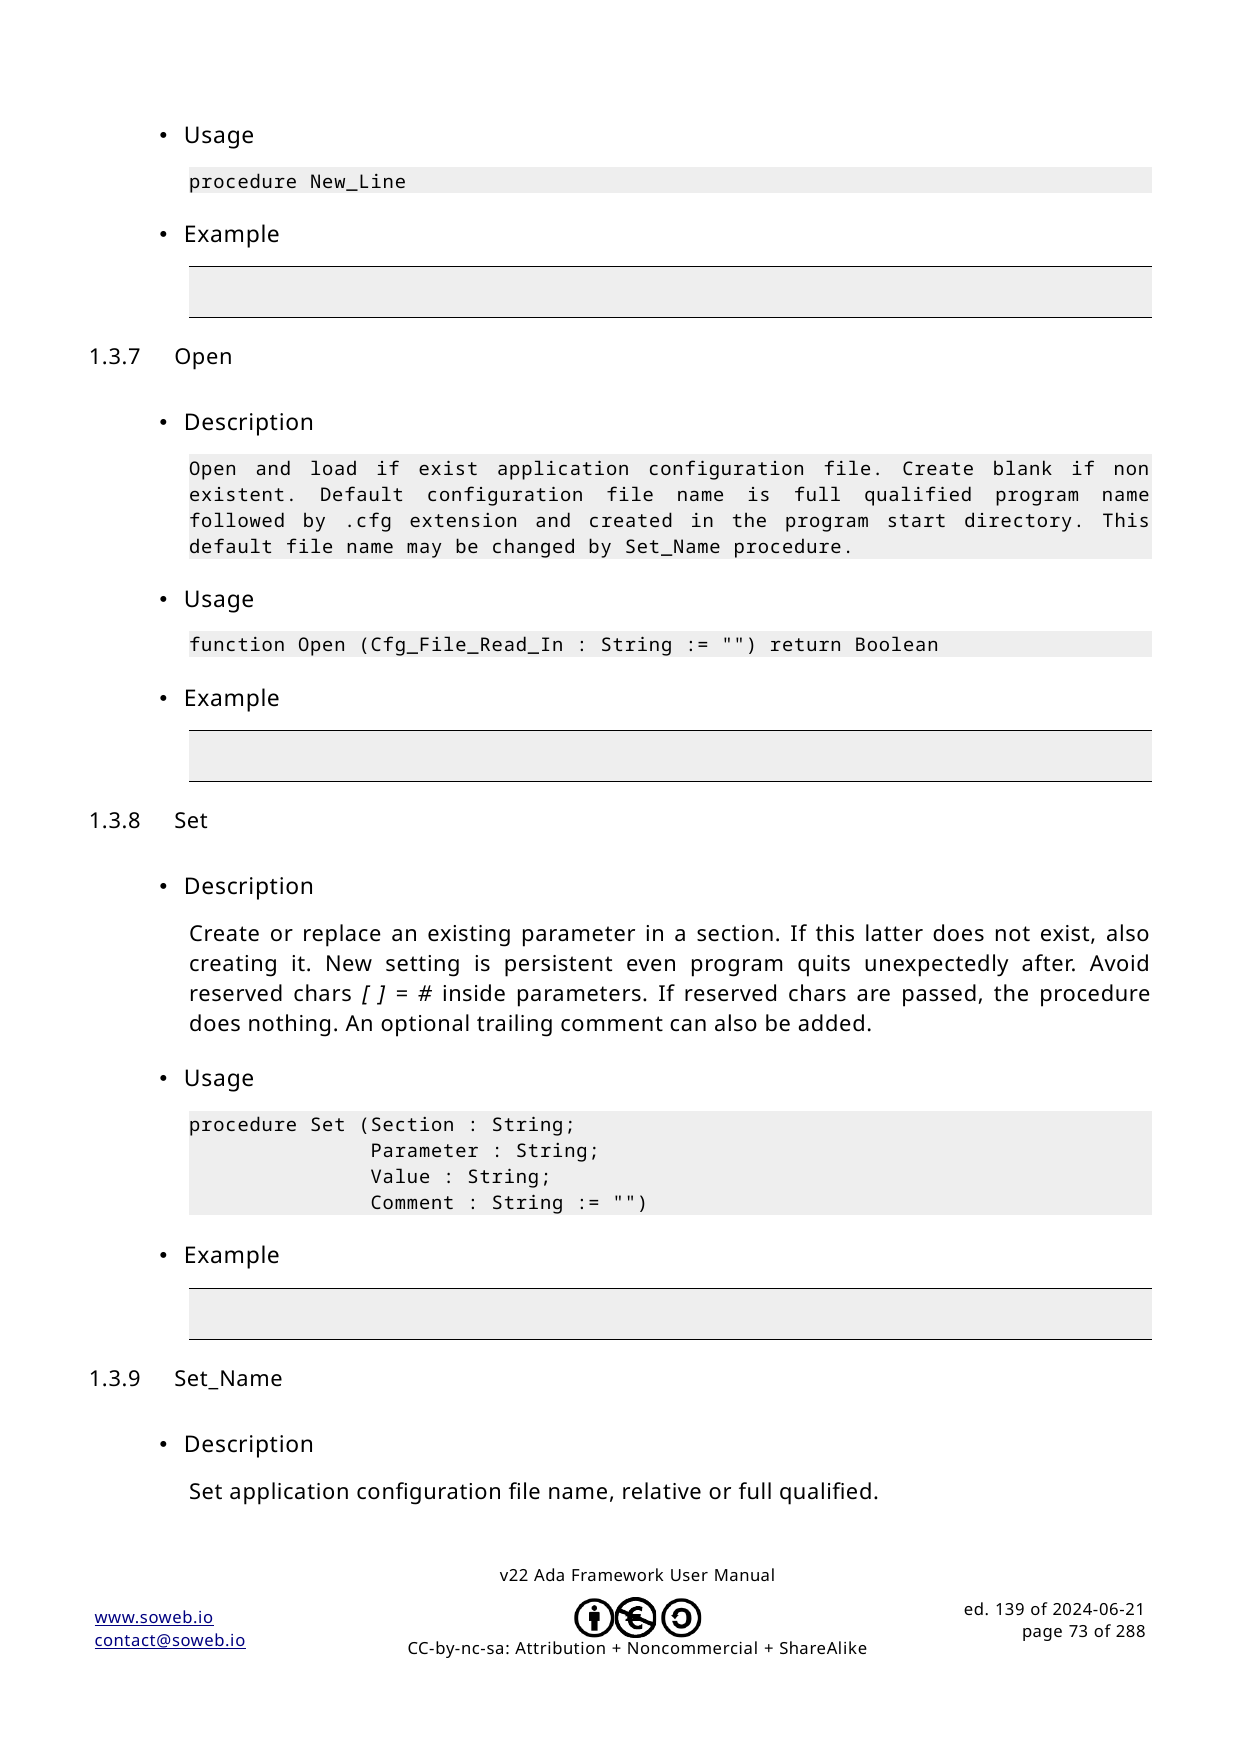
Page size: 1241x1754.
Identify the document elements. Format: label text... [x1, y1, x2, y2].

subtitle Example [159, 681, 1152, 712]
text function Open (Cfg_File_Read_In : String := "") return Boolean [189, 631, 1152, 657]
text Parameter : String; [189, 1137, 1152, 1163]
text Set application configuration file name, relative or full qualified. [189, 1476, 1152, 1506]
subtitle Description [159, 869, 1152, 901]
subtitle Description [159, 406, 1152, 437]
subtitle Example [159, 1239, 1152, 1270]
text Comment : String := "") [189, 1189, 1152, 1215]
subtitle Open [88, 341, 1152, 382]
subtitle Set_Name [88, 1362, 1152, 1403]
text Value : String; [189, 1163, 1152, 1189]
subtitle Usage [159, 118, 1152, 150]
picture [660, 1597, 702, 1638]
subtitle Description [159, 1427, 1152, 1458]
subtitle Set [88, 804, 1152, 846]
subtitle Usage [159, 582, 1152, 613]
subtitle Example [159, 217, 1152, 248]
picture [573, 1597, 657, 1638]
text Create or replace an existing parameter in a section. If this latter does not exist, also creating it. New setting is persistent even program quits unexpectedly after. Avoid reserved chars [ ] = # inside parameters. If reserved chars are passed, the procedure does nothing. An optional trailing comment can also be added. [189, 918, 1152, 1038]
text procedure Set (Section : String; [189, 1111, 1152, 1137]
text procedure New_Line [189, 167, 1152, 193]
subtitle Usage [159, 1062, 1152, 1093]
text Open and load if exist application configuration file. Create blank if non existent. Default configuration file name is full qualified program name followed by .cfg extension and created in the program start directory. This default file name may be changed by Set_Name procedure. [189, 454, 1152, 559]
